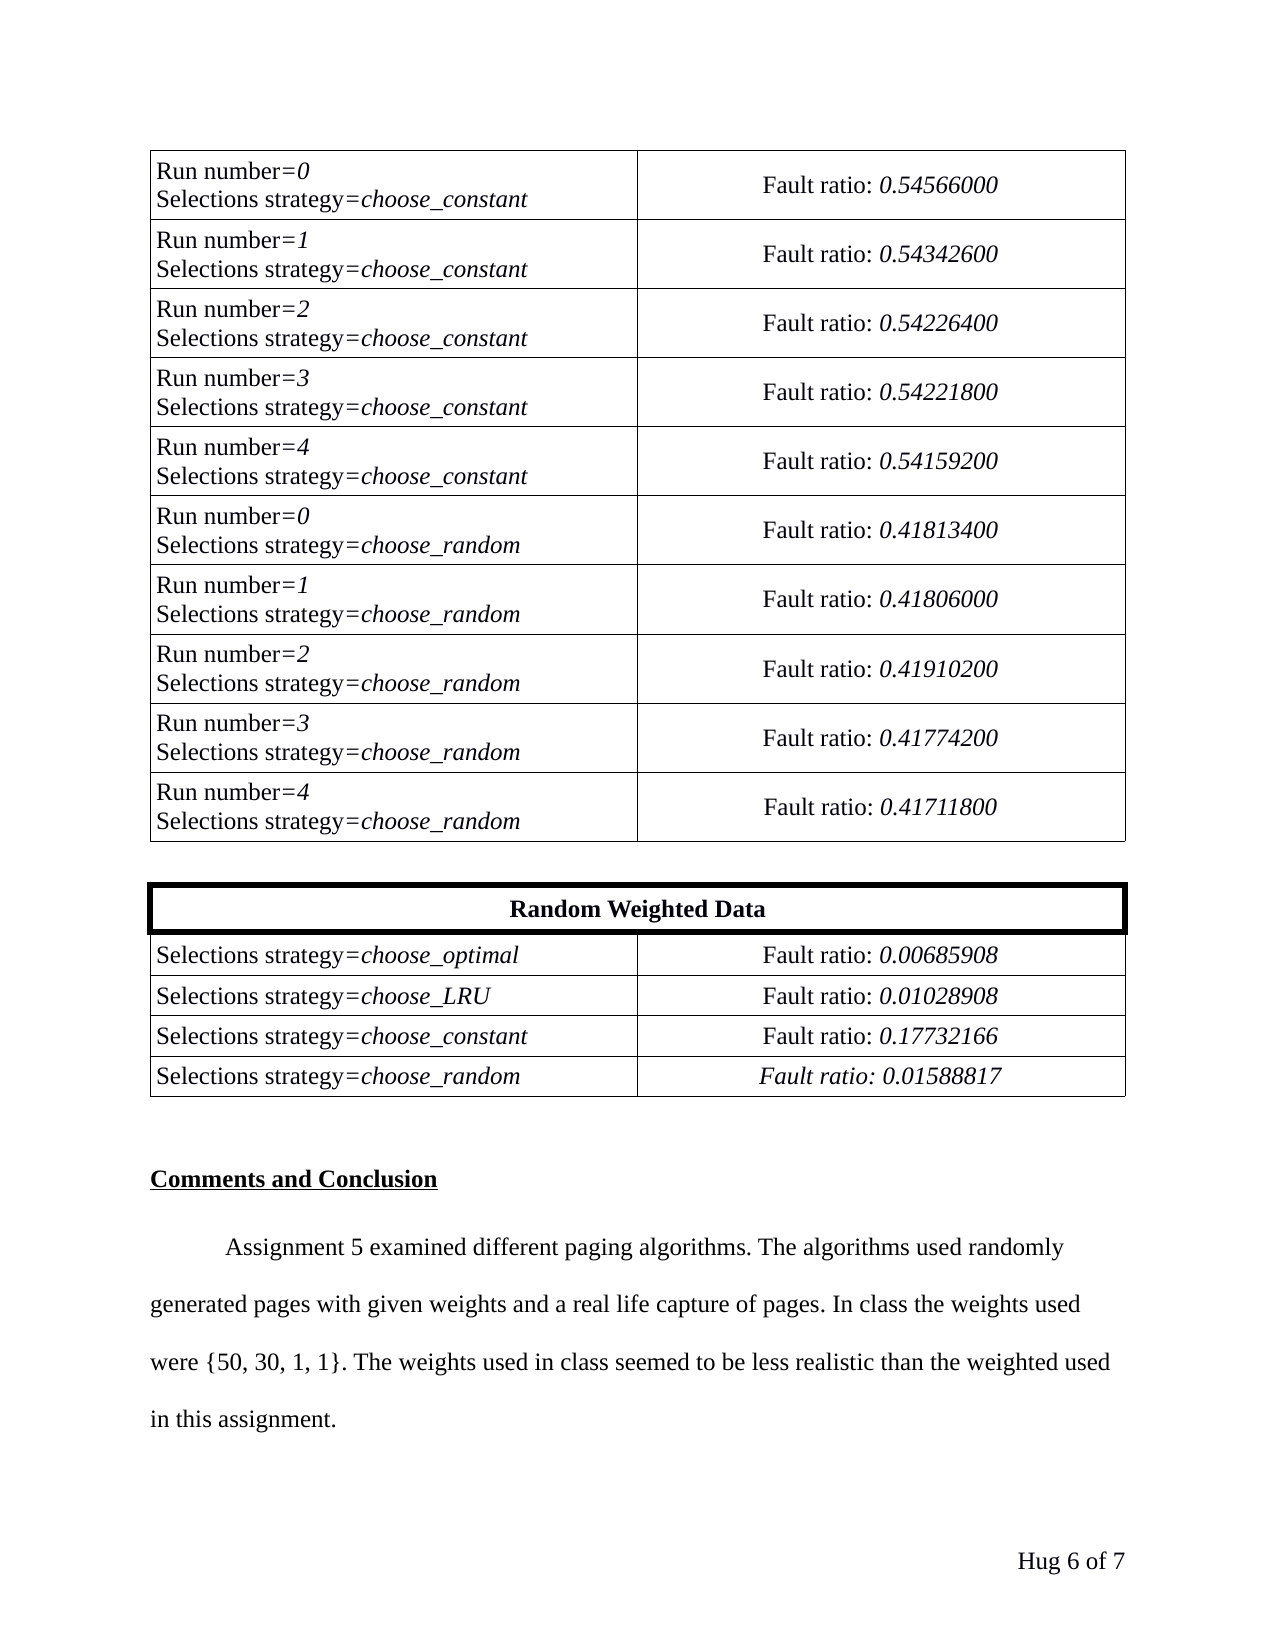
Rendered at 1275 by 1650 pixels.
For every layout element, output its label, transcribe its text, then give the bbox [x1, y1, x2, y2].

table_cell Fault ratio: 0.54342600 [638, 220, 1125, 288]
table_cell Run number=1 Selections strategy=choose_random [151, 565, 637, 633]
table_header Random Weighted Data [153, 888, 1122, 928]
table_cell Fault ratio: 0.54159200 [638, 427, 1125, 495]
table_cell Run number=0 Selections strategy=choose_constant [151, 151, 637, 219]
table_cell Run number=3 Selections strategy=choose_constant [151, 358, 637, 426]
table_cell Fault ratio: 0.41813400 [638, 496, 1125, 564]
text Assignment 5 examined different paging algorithms. The algorithms used randomly generated pages with given weights and a real life capture of pages. In class the weights used were {50, 30, 1, 1}. The weights used in class seemed to be less realistic than the weighted used in this assignment. [150, 1232, 1125, 1433]
table_cell Selections strategy=choose_constant [151, 1016, 637, 1056]
table_cell Run number=3 Selections strategy=choose_random [151, 704, 637, 772]
table_cell Fault ratio: 0.54221800 [638, 358, 1125, 426]
table_cell Fault ratio: 0.54566000 [638, 151, 1125, 219]
table_cell Fault ratio: 0.41806000 [638, 565, 1125, 633]
table_cell Selections strategy=choose_random [151, 1057, 637, 1096]
table_cell Fault ratio: 0.54226400 [638, 289, 1125, 357]
table_cell Fault ratio: 0.00685908 [638, 935, 1125, 975]
table_cell Run number=2 Selections strategy=choose_random [151, 635, 637, 702]
table_cell Selections strategy=choose_optimal [151, 935, 637, 975]
table_cell Fault ratio: 0.41711800 [638, 773, 1125, 841]
table_cell Fault ratio: 0.41910200 [638, 635, 1125, 702]
table_cell Run number=0 Selections strategy=choose_random [151, 496, 637, 564]
table_cell Fault ratio: 0.17732166 [638, 1016, 1125, 1056]
table_cell Run number=1 Selections strategy=choose_constant [151, 220, 637, 288]
table_cell Run number=4 Selections strategy=choose_random [151, 773, 637, 841]
table_cell Run number=4 Selections strategy=choose_constant [151, 427, 637, 495]
table_cell Fault ratio: 0.41774200 [638, 704, 1125, 772]
table_cell Fault ratio: 0.01588817 [638, 1057, 1125, 1096]
table_cell Selections strategy=choose_LRU [151, 976, 637, 1015]
table_cell Fault ratio: 0.01028908 [638, 976, 1125, 1015]
table_cell Run number=2 Selections strategy=choose_constant [151, 289, 637, 357]
text Comments and Conclusion [150, 1164, 1125, 1193]
